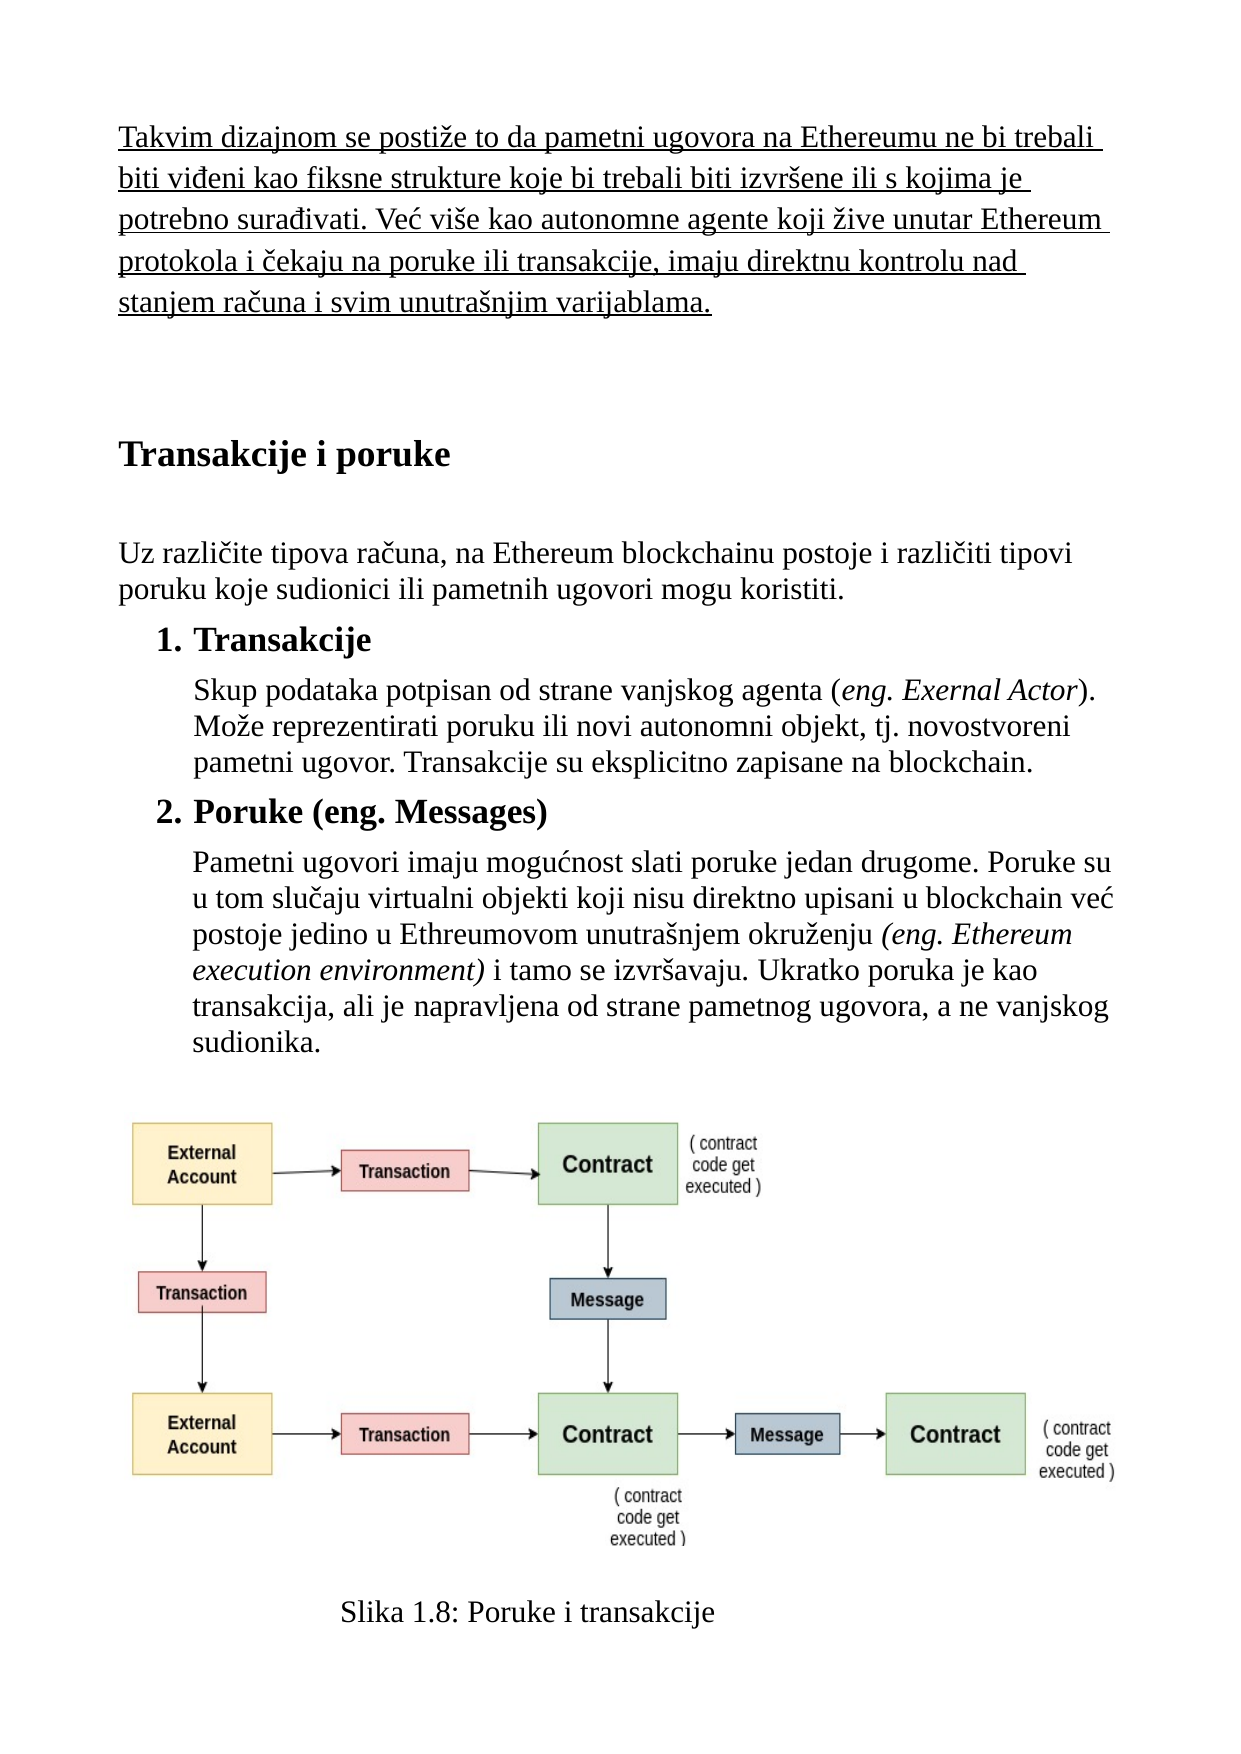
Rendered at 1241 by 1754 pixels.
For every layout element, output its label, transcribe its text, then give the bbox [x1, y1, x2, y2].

text Pametni ugovori imaju mogućnost slati poruke jedan drugome. Poruke su u tom slučaju virtualni objekti koji nisu direktno upisani u blockchain već postoje jedino u Ethreumovom unutrašnjem okruženju (eng. Ethereum execution environment) i tamo se izvršavaju. Ukratko poruka je kao transakcija, ali je napravljena od strane pametnog ugovora, a ne vanjskog sudionika. [118, 843, 1122, 1059]
picture [123, 1112, 1117, 1546]
text Transakcije i poruke [118, 432, 1122, 475]
text Uz različite tipova računa, na Ethereum blockchainu postoje i različiti tipovi poruku koje sudionici ili pametnih ugovori mogu koristiti. [118, 535, 1122, 607]
list Transakcije [156, 618, 1122, 659]
text Takvim dizajnom se postiže to da pametni ugovora na Ethereumu ne bi trebali biti viđeni kao fiksne strukture koje bi trebali biti izvršene ili s kojima je potrebno surađivati. Već više kao autonomne agente koji žive unutar Ethereum protokola i čekaju na poruke ili transakcije, imaju direktnu kontrolu nad stanjem računa i svim unutrašnjim varijablama. [118, 118, 1122, 319]
text Slika 1.8: Poruke i transakcije [118, 1593, 1122, 1629]
list Skup podataka potpisan od strane vanjskog agenta (eng. Exernal Actor). Može reprezentirati poruku ili novi autonomni objekt, tj. novostvoreni pametni ugovor. Transakcije su eksplicitno zapisane na blockchain. [156, 671, 1122, 779]
list Poruke (eng. Messages) [156, 791, 1122, 832]
